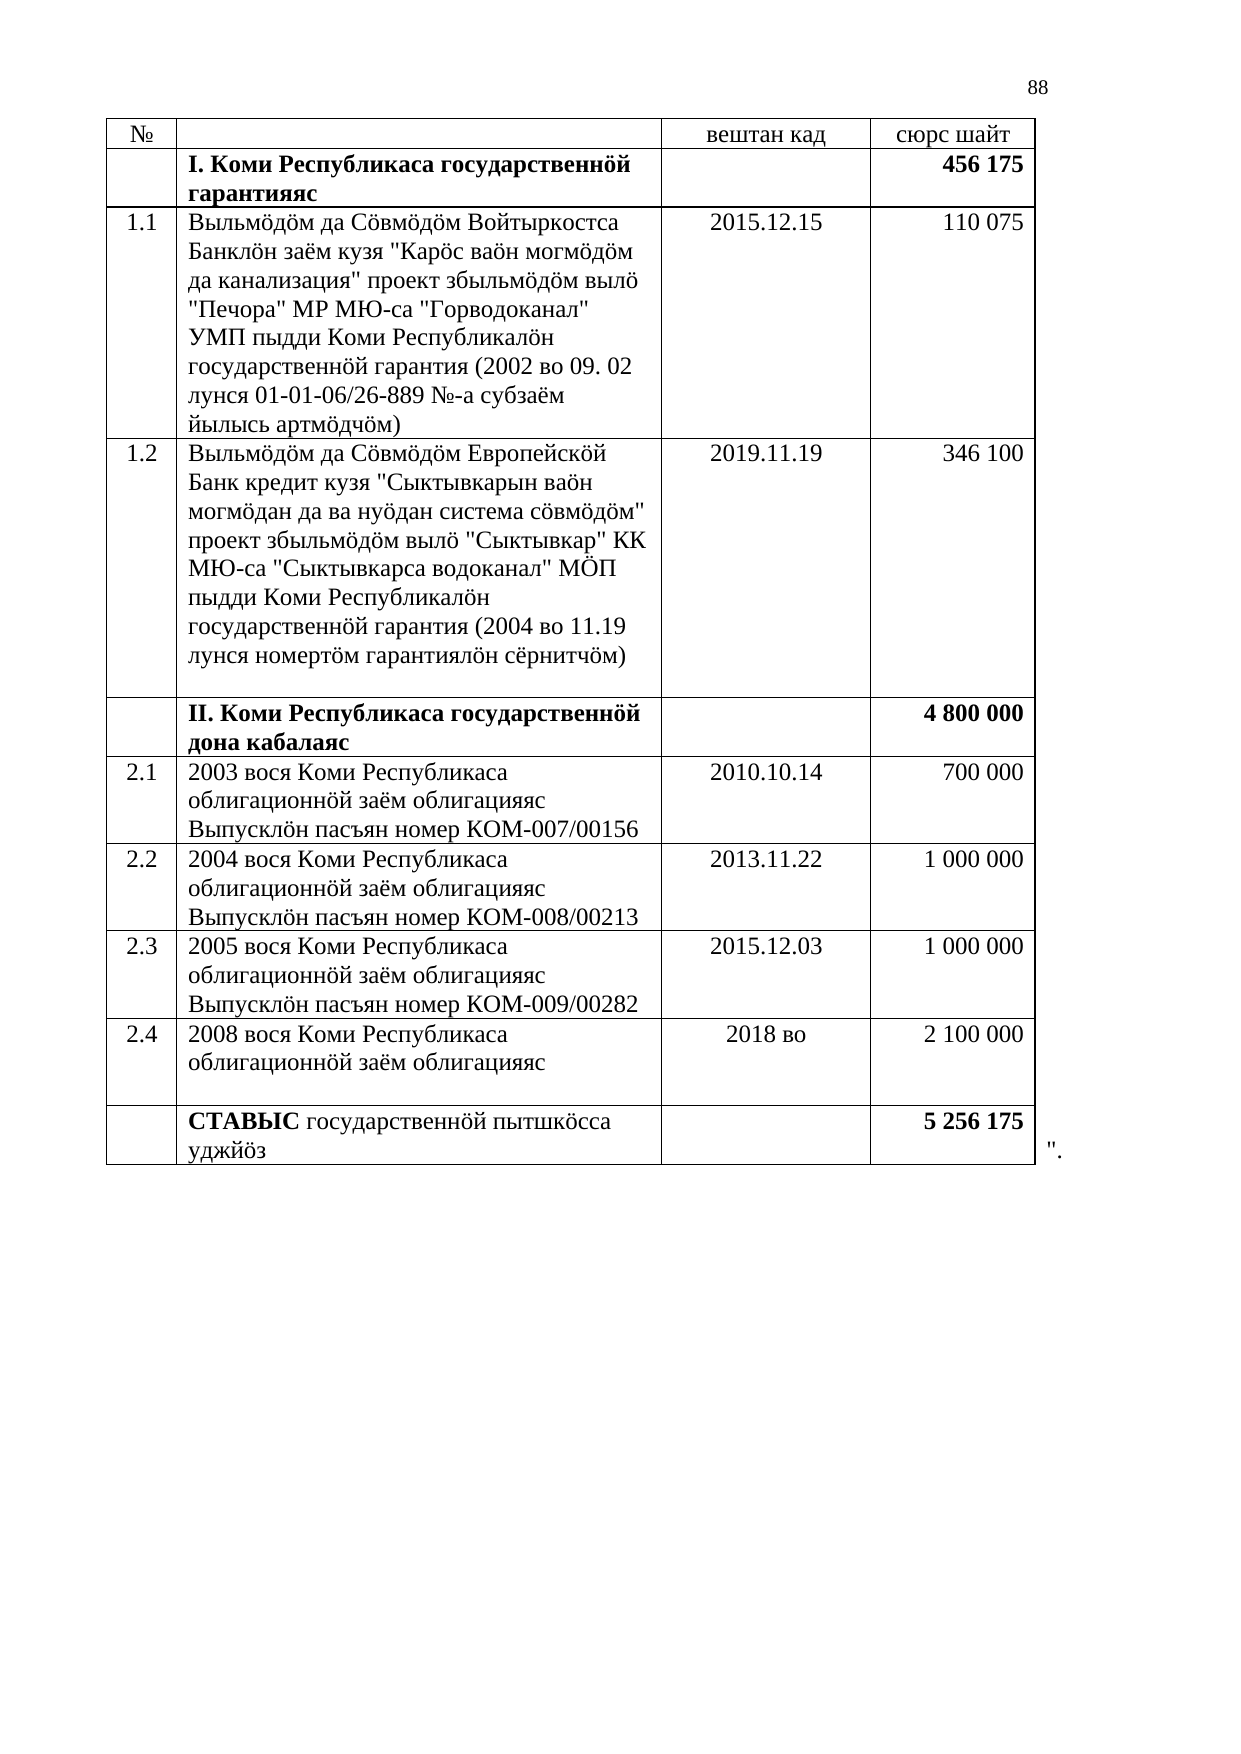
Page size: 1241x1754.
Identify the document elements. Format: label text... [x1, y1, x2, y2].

table_cell 2004 вося Коми Республикаса облигационнöй заём облигацияяс Выпусклöн пасъян номер КОМ-008/00213 [177, 844, 661, 930]
table_cell [1036, 756, 1094, 843]
table_cell [662, 1106, 870, 1163]
table_cell 2010.10.14 [662, 757, 870, 843]
table_cell 2019.11.19 [662, 439, 870, 697]
table_cell 5 256 175 [871, 1106, 1034, 1163]
table_cell [662, 149, 870, 206]
table_cell [107, 698, 176, 756]
table_cell 346 100 [871, 439, 1034, 697]
table_cell 2005 вося Коми Республикаса облигационнöй заём облигацияяс Выпусклöн пасъян номер КОМ-009/00282 [177, 931, 661, 1018]
table_cell 2003 вося Коми Республикаса облигационнöй заём облигацияяс Выпусклöн пасъян номер КОМ-007/00156 [177, 757, 661, 843]
table_cell 2015.12.15 [662, 208, 870, 437]
table_cell ". [1036, 1105, 1094, 1163]
table_cell 2.4 [107, 1019, 176, 1105]
table_cell 2 100 000 [871, 1019, 1034, 1105]
table_cell [107, 1106, 176, 1163]
table_header [177, 119, 661, 148]
table_cell Выльмöдöм да Сöвмöдöм Войтыркостса Банклöн заём кузя "Карöс ваöн могмöдöм да канализация" проект збыльмöдöм вылö "Печора" МР МЮ-са "Горводоканал" УМП пыдди Коми Республикалöн государственнöй гарантия (2002 во 09. 02 лунся 01-01-06/26-889 №-а субзаём йылысь артмöдчöм) [177, 208, 661, 437]
table_cell 1 000 000 [871, 931, 1034, 1018]
table_cell 1 000 000 [871, 844, 1034, 930]
table_cell 110 075 [871, 208, 1034, 437]
table_cell II. Коми Республикаса государственнöй дона кабалаяс [177, 698, 661, 756]
table_cell [1036, 206, 1094, 437]
table_cell 2018 во [662, 1019, 870, 1105]
table_header № [107, 119, 176, 148]
table_cell 2008 вося Коми Республикаса облигационнöй заём облигацияяс [177, 1019, 661, 1105]
table_cell [1036, 843, 1094, 930]
table_cell 2013.11.22 [662, 844, 870, 930]
table_cell 2015.12.03 [662, 931, 870, 1018]
table_cell [1036, 148, 1094, 206]
table_cell 2.3 [107, 931, 176, 1018]
table_cell 2.1 [107, 757, 176, 843]
table_cell 1.2 [107, 439, 176, 697]
table_cell 2.2 [107, 844, 176, 930]
table_header [1036, 118, 1094, 148]
table_cell [662, 698, 870, 756]
table_cell 4 800 000 [871, 698, 1034, 756]
table_cell [107, 149, 176, 206]
table_header вештан кад [662, 119, 870, 148]
table_cell [1036, 438, 1094, 697]
table_cell 1.1 [107, 208, 176, 437]
table_cell [1036, 1018, 1094, 1105]
table_cell 700 000 [871, 757, 1034, 843]
table_cell СТАВЫС государственнöй пытшкöсса уджйöз [177, 1106, 661, 1163]
table_cell 456 175 [871, 149, 1034, 206]
table_cell Выльмöдöм да Сöвмöдöм Европейскöй Банк кредит кузя "Сыктывкарын ваöн могмöдан да ва нуöдан система сöвмöдöм" проект збыльмöдöм вылö "Сыктывкар" КК МЮ-са "Сыктывкарса водоканал" МÖП пыдди Коми Республикалöн государственнöй гарантия (2004 во 11.19 лунся номертöм гарантиялöн сёрнитчöм) [177, 439, 661, 697]
table_cell I. Коми Республикаса государственнöй гарантияяс [177, 149, 661, 206]
table_cell [1036, 930, 1094, 1018]
table_header сюрс шайт [871, 119, 1034, 148]
table_cell [1036, 697, 1094, 756]
